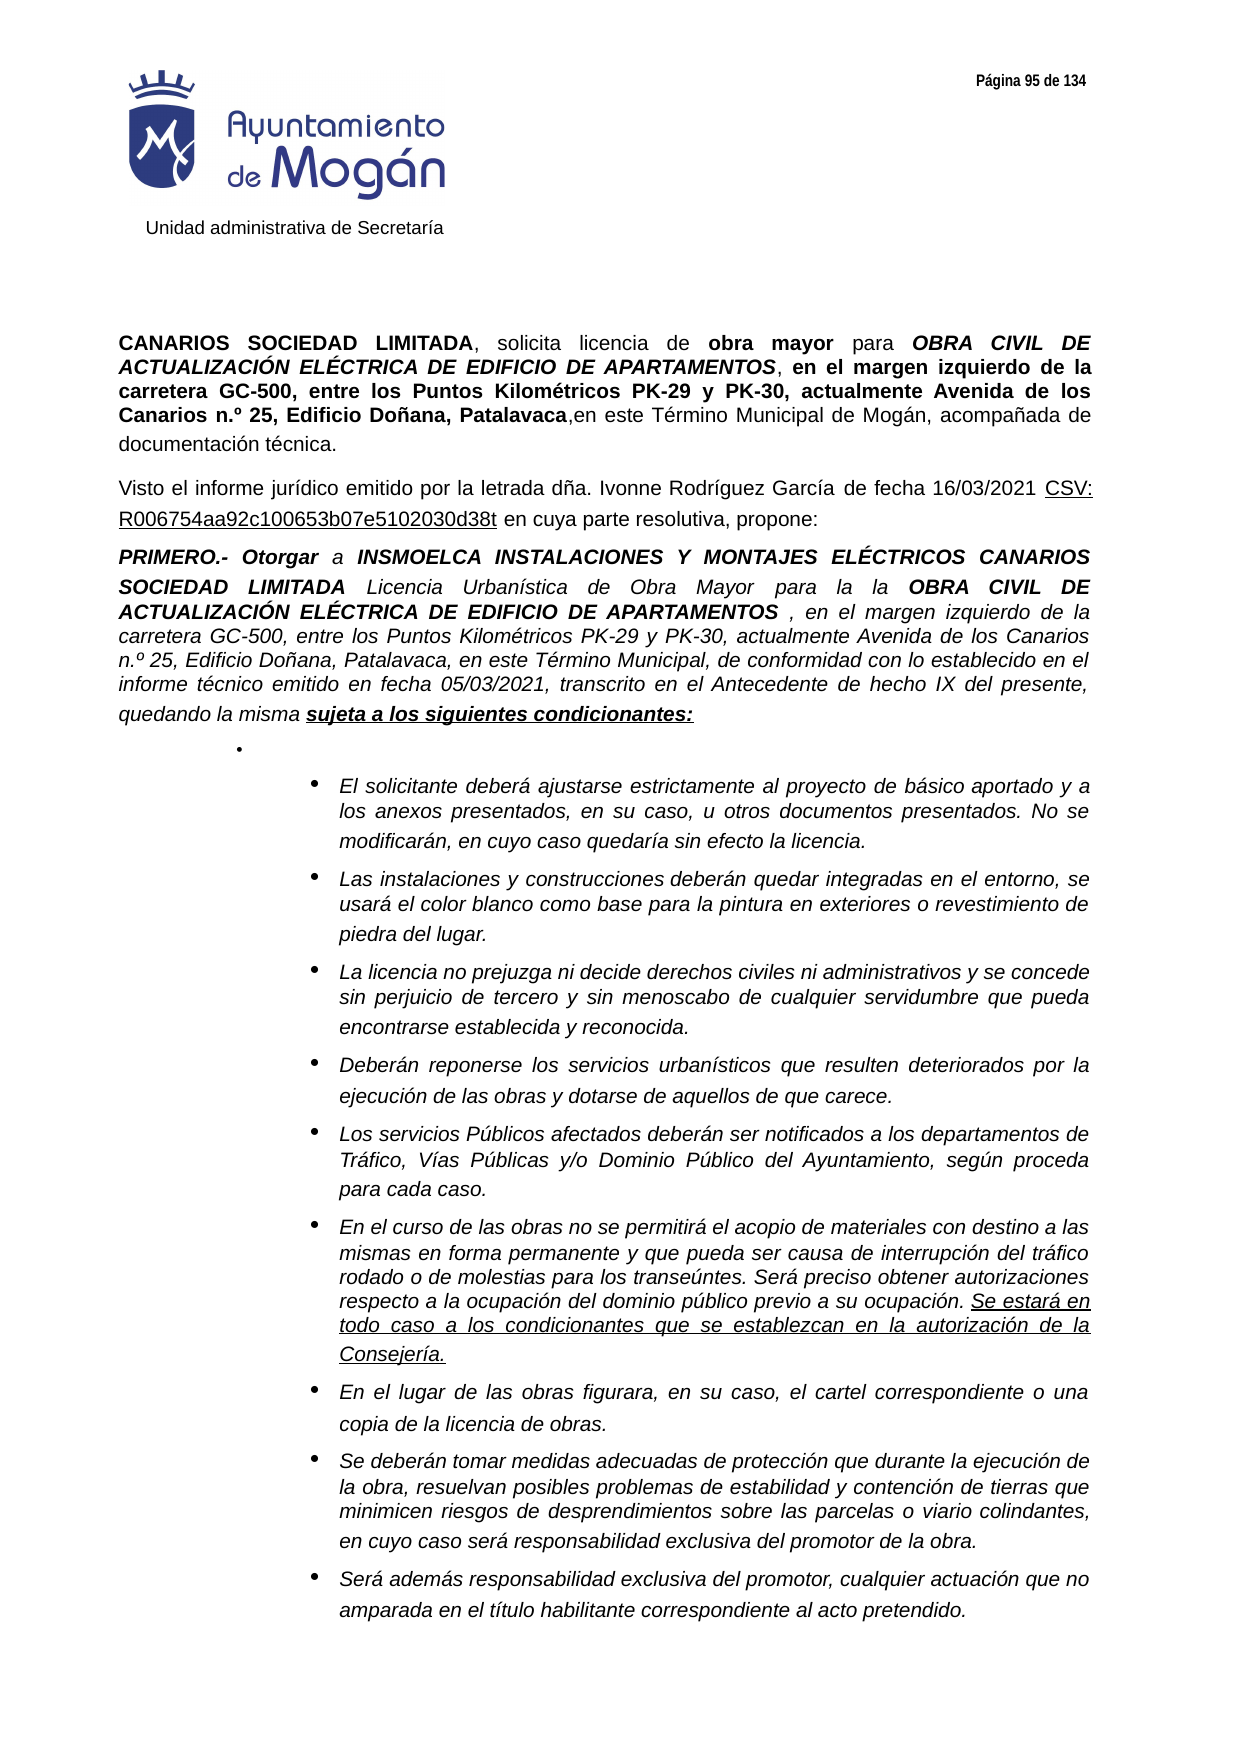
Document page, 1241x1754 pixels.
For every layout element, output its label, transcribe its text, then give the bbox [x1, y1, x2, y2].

list Deberán reponerse los servicios urbanísticos que resulten deteriorados por la ejecución de las obras y dotarse de aquellos de que carece. [310, 1053, 1092, 1109]
list En el lugar de las obras figurara, en su caso, el cartel correspondiente o una copia de la licencia de obras. [310, 1380, 1092, 1437]
list Se deberán tomar medidas adecuadas de protección que durante la ejecución de la obra, resuelvan posibles problemas de estabilidad y contención de tierras que minimicen riesgos de desprendimientos sobre las parcelas o viario colindantes, en cuyo caso será responsabilidad exclusiva del promotor de la obra. [310, 1449, 1092, 1554]
list Las instalaciones y construcciones deberán quedar integradas en el entorno, se usará el color blanco como base para la pintura en exteriores o revestimiento de piedra del lugar. [310, 867, 1092, 947]
picture [128, 70, 445, 206]
list La licencia no prejuzga ni decide derechos civiles ni administrativos y se concede sin perjuicio de tercero y sin menoscabo de cualquier servidumbre que pueda encontrarse establecida y reconocida. [310, 960, 1092, 1040]
list Será además responsabilidad exclusiva del promotor, cualquier actuación que no amparada en el título habilitante correspondiente al acto pretendido. [310, 1566, 1092, 1623]
text CANARIOS SOCIEDAD LIMITADA, solicita licencia de obra mayor para OBRA CIVIL DE ACTUALIZACIÓN ELÉCTRICA DE EDIFICIO DE APARTAMENTOS, en el margen izquierdo de la carretera GC-500, entre los Puntos Kilométricos PK-29 y PK-30, actualmente Avenida de los Canarios n.º 25, Edificio Doñana, Patalavaca,en este Término Municipal de Mogán, acompañada de documentación técnica. [118, 331, 1092, 457]
text PRIMERO.- Otorgar a INSMOELCA INSTALACIONES Y MONTAJES ELÉCTRICOS CANARIOS SOCIEDAD LIMITADA Licencia Urbanística de Obra Mayor para la la OBRA CIVIL DE ACTUALIZACIÓN ELÉCTRICA DE EDIFICIO DE APARTAMENTOS , en el margen izquierdo de la carretera GC-500, entre los Puntos Kilométricos PK-29 y PK-30, actualmente Avenida de los Canarios n.º 25, Edificio Doñana, Patalavaca, en este Término Municipal, de conformidad con lo establecido en el informe técnico emitido en fecha 05/03/2021, transcrito en el Antecedente de hecho IX del presente, quedando la misma sujeta a los siguientes condicionantes: [118, 545, 1092, 727]
list Los servicios Públicos afectados deberán ser notificados a los departamentos de Tráfico, Vías Públicas y/o Dominio Público del Ayuntamiento, según proceda para cada caso. [310, 1122, 1092, 1203]
text Visto el informe jurídico emitido por la letrada dña. Ivonne Rodríguez García de fecha 16/03/2021 CSV: R006754aa92c100653b07e5102030d38t en cuya parte resolutiva, propone: [118, 470, 1092, 532]
list En el curso de las obras no se permitirá el acopio de materiales con destino a las mismas en forma permanente y que pueda ser causa de interrupción del tráfico rodado o de molestias para los transeúntes. Será preciso obtener autorizaciones respecto a la ocupación del dominio público previo a su ocupación. Se estará en todo caso a los condicionantes que se establezcan en la autorización de la Consejería. [310, 1215, 1092, 1368]
list El solicitante deberá ajustarse estrictamente al proyecto de básico aportado y a los anexos presentados, en su caso, u otros documentos presentados. No se modificarán, en cuyo caso quedaría sin efecto la licencia. [310, 773, 1092, 854]
